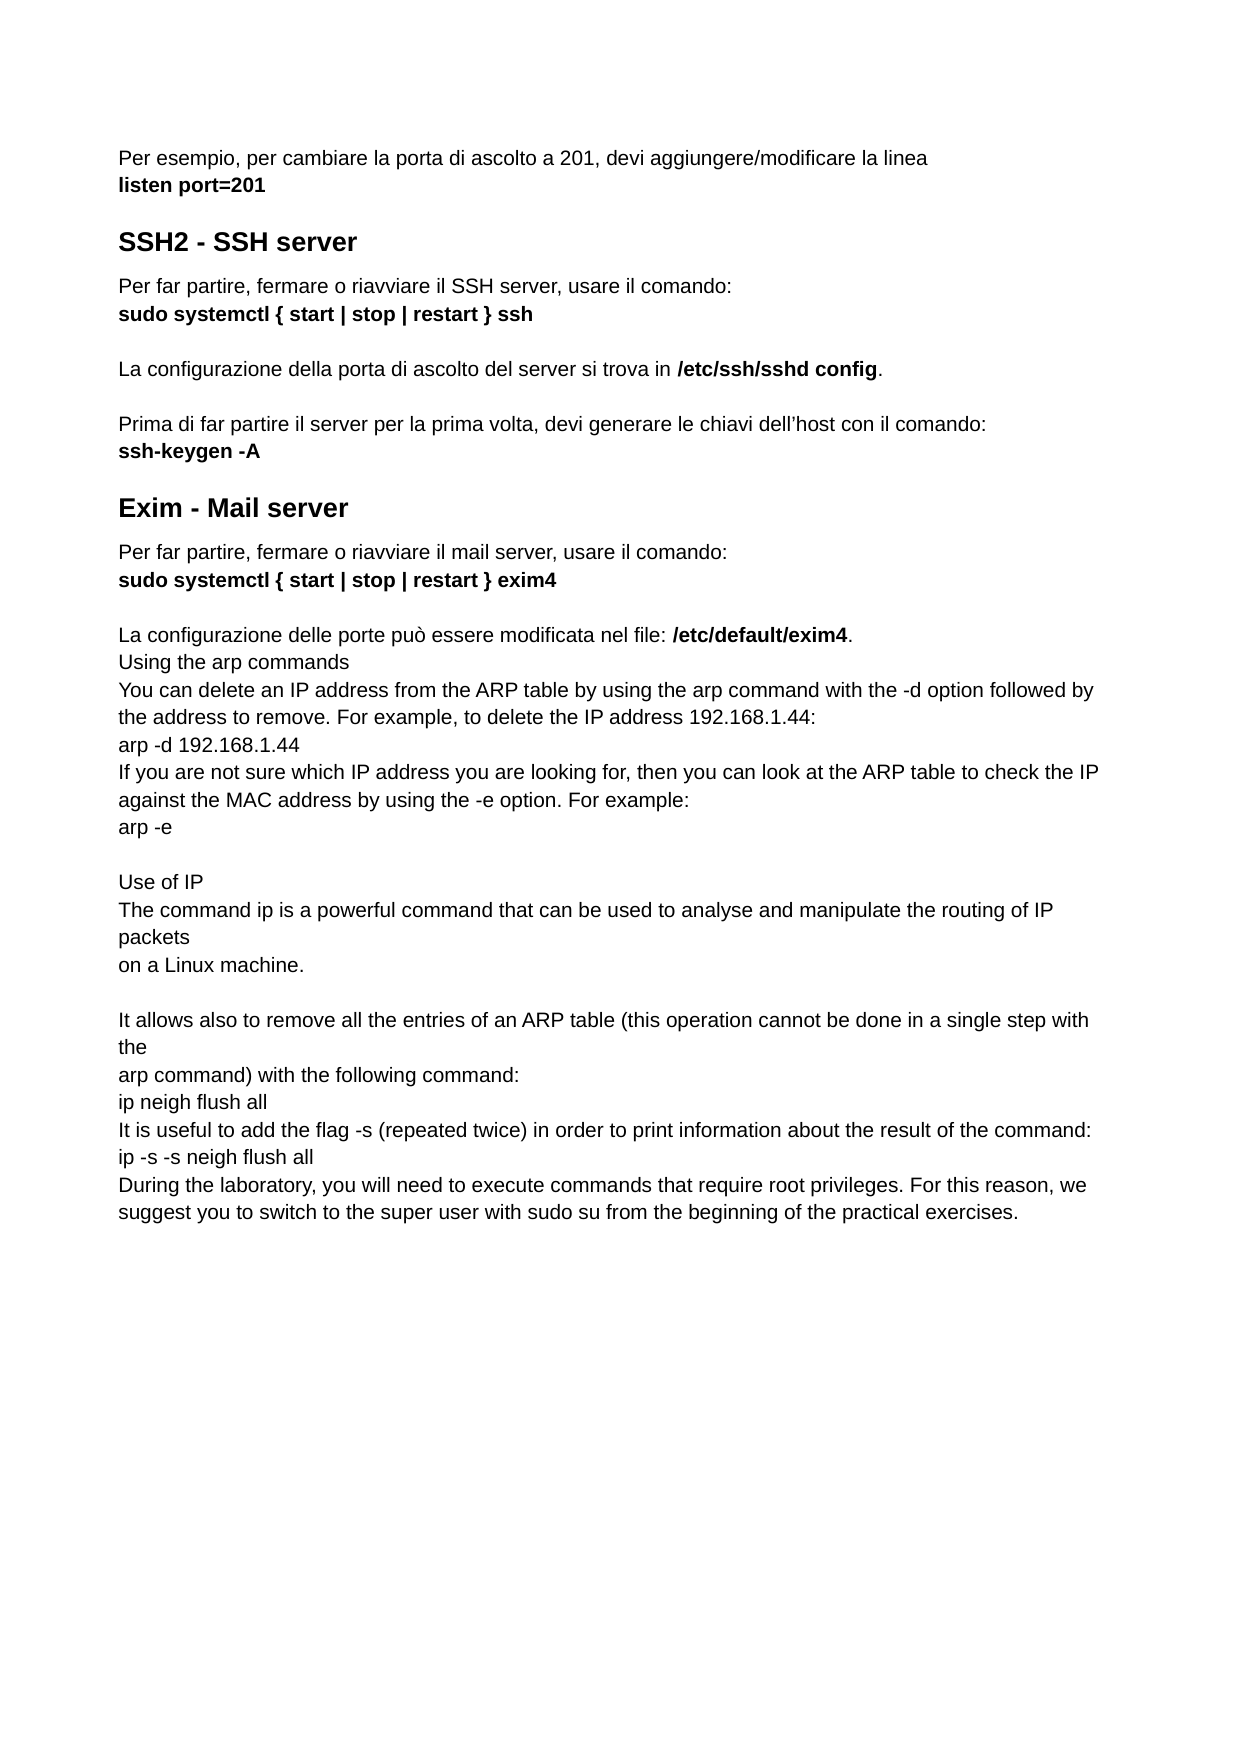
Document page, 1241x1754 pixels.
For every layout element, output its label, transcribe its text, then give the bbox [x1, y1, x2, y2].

text La configurazione delle porte può essere modificata nel file: /etc/default/exim4. [118, 622, 1122, 646]
text listen port=201 [118, 173, 1122, 197]
text ip -s -s neigh flush all [118, 1145, 1122, 1169]
text arp -d 192.168.1.44 [118, 732, 1122, 756]
text the address to remove. For example, to delete the IP address 192.168.1.44: [118, 705, 1122, 729]
text If you are not sure which IP address you are looking for, then you can look at the ARP table to check the IP [118, 760, 1122, 784]
text Per far partire, fermare o riavviare il SSH server, usare il comando: [118, 274, 1122, 298]
text The command ip is a powerful command that can be used to analyse and manipulate the routing of IP packets [118, 897, 1122, 949]
text Prima di far partire il server per la prima volta, devi generare le chiavi dell’host con il comando: [118, 412, 1122, 436]
text Using the arp commands [118, 650, 1122, 674]
text You can delete an IP address from the ARP table by using the arp command with the -d option followed by [118, 677, 1122, 701]
text arp -e [118, 815, 1122, 839]
text on a Linux machine. [118, 952, 1122, 976]
text against the MAC address by using the -e option. For example: [118, 787, 1122, 811]
text ssh-keygen -A [118, 439, 1122, 463]
subtitle SSH2 - SSH server [118, 226, 1122, 257]
text Per esempio, per cambiare la porta di ascolto a 201, devi aggiungere/modificare la linea [118, 146, 1122, 169]
text arp command) with the following command: [118, 1062, 1122, 1086]
text During the laboratory, you will need to execute commands that require root privileges. For this reason, we [118, 1172, 1122, 1196]
text It is useful to add the flag -s (repeated twice) in order to print information about the result of the command: [118, 1117, 1122, 1141]
text ip neigh flush all [118, 1090, 1122, 1114]
text sudo systemctl { start | stop | restart } ssh [118, 302, 1122, 326]
subtitle Exim - Mail server [118, 492, 1122, 523]
text sudo systemctl { start | stop | restart } exim4 [118, 567, 1122, 591]
text La configurazione della porta di ascolto del server si trova in /etc/ssh/sshd config. [118, 357, 1122, 381]
text Use of IP [118, 870, 1122, 894]
text suggest you to switch to the super user with sudo su from the beginning of the practical exercises. [118, 1200, 1122, 1224]
text Per far partire, fermare o riavviare il mail server, usare il comando: [118, 540, 1122, 564]
text It allows also to remove all the entries of an ARP table (this operation cannot be done in a single step with the [118, 1007, 1122, 1059]
